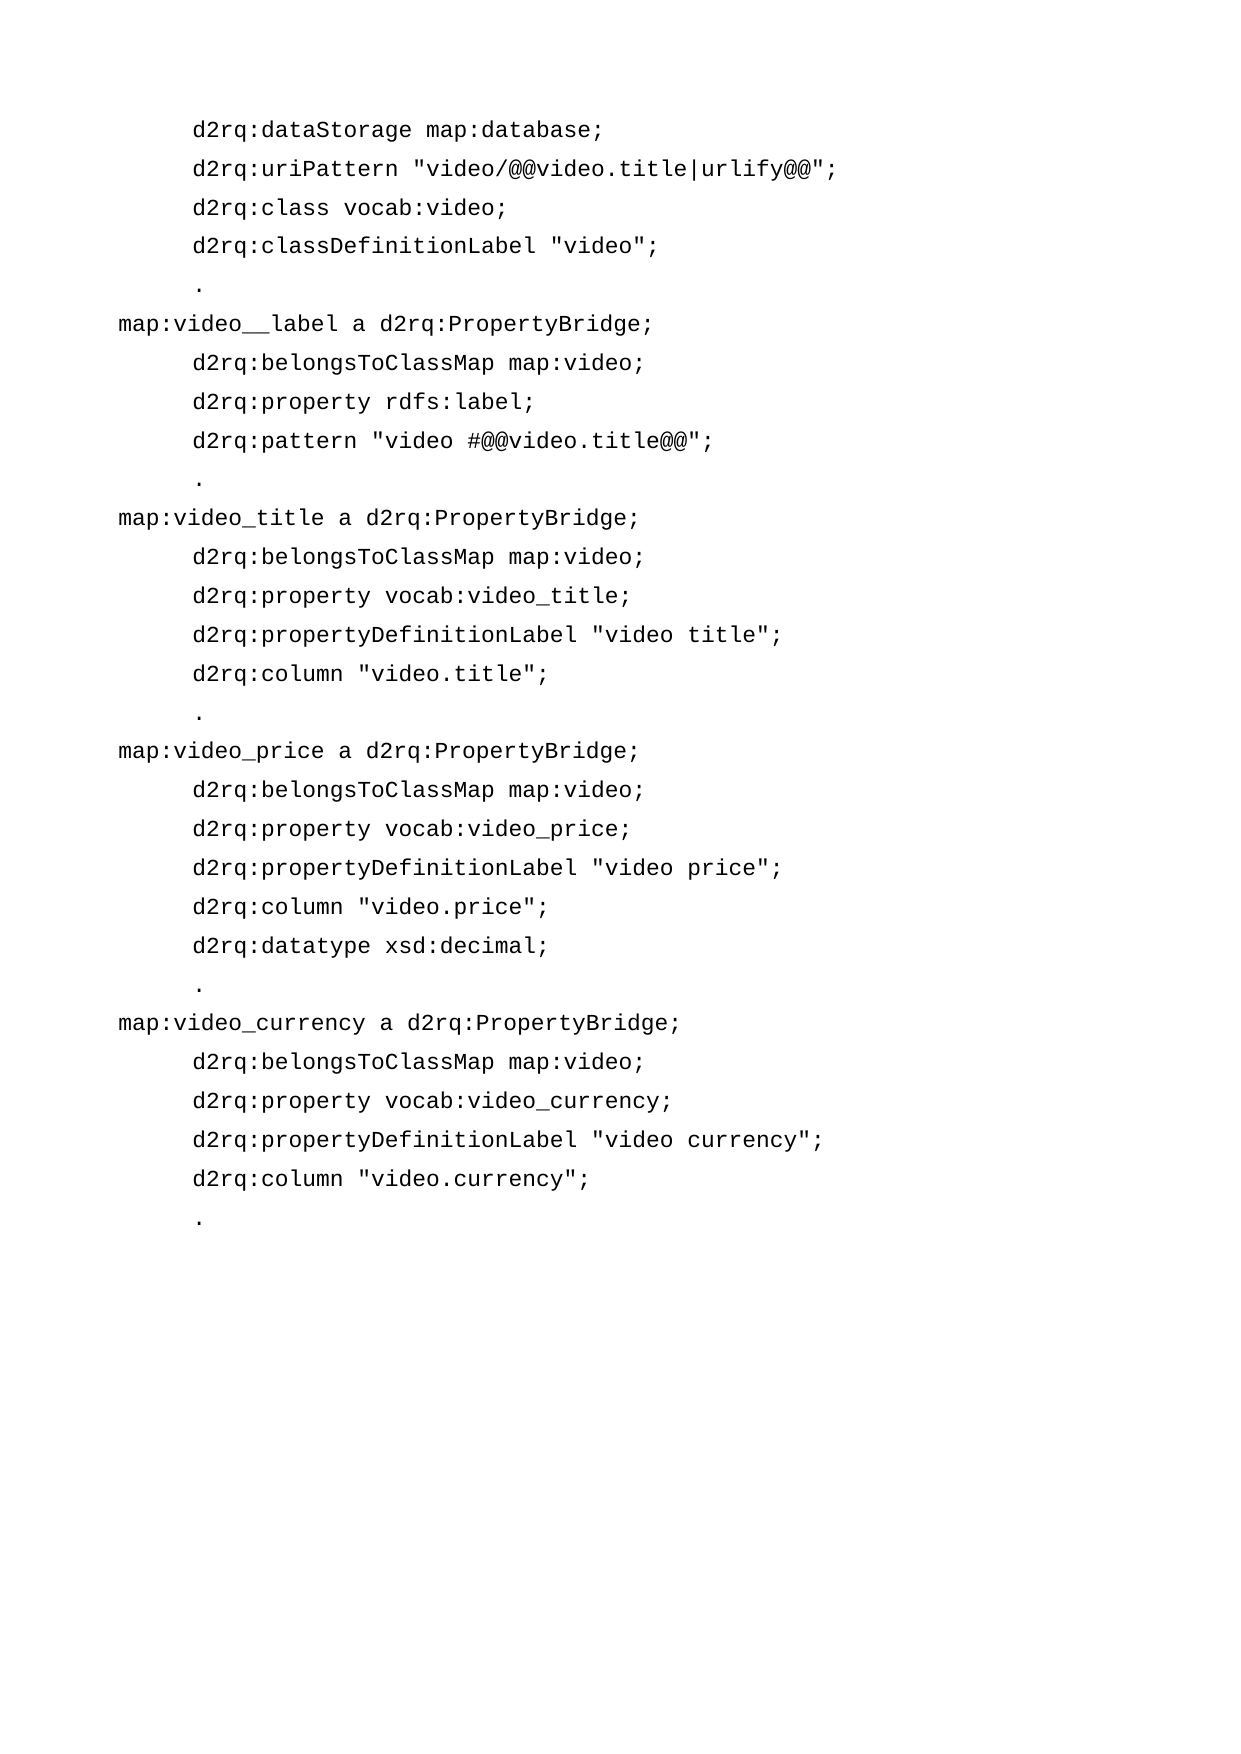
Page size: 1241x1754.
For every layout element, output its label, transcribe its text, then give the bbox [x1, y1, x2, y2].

text d2rq:property vocab:video_price; [118, 817, 1122, 843]
text d2rq:column "video.currency"; [118, 1167, 1122, 1193]
text d2rq:belongsToClassMap map:video; [118, 546, 1122, 571]
text map:video__label a d2rq:PropertyBridge; [118, 312, 1122, 338]
text d2rq:propertyDefinitionLabel "video currency"; [118, 1128, 1122, 1154]
text . [118, 273, 1122, 299]
text d2rq:belongsToClassMap map:video; [118, 1051, 1122, 1077]
text . [118, 701, 1122, 727]
text d2rq:classDefinitionLabel "video"; [118, 235, 1122, 261]
text . [118, 973, 1122, 999]
text d2rq:datatype xsd:decimal; [118, 934, 1122, 960]
text d2rq:belongsToClassMap map:video; [118, 779, 1122, 804]
text d2rq:pattern "video #@@video.title@@"; [118, 429, 1122, 455]
text d2rq:column "video.price"; [118, 895, 1122, 921]
text map:video_title a d2rq:PropertyBridge; [118, 507, 1122, 533]
text d2rq:propertyDefinitionLabel "video price"; [118, 856, 1122, 882]
text . [118, 1206, 1122, 1232]
text d2rq:propertyDefinitionLabel "video title"; [118, 623, 1122, 649]
text d2rq:belongsToClassMap map:video; [118, 351, 1122, 377]
text d2rq:dataStorage map:database; [118, 118, 1122, 144]
text d2rq:property rdfs:label; [118, 390, 1122, 416]
text map:video_currency a d2rq:PropertyBridge; [118, 1012, 1122, 1038]
text d2rq:uriPattern "video/@@video.title|urlify@@"; [118, 157, 1122, 183]
text d2rq:class vocab:video; [118, 196, 1122, 222]
text map:video_price a d2rq:PropertyBridge; [118, 740, 1122, 766]
text . [118, 468, 1122, 494]
text d2rq:property vocab:video_title; [118, 584, 1122, 610]
text d2rq:property vocab:video_currency; [118, 1089, 1122, 1115]
text d2rq:column "video.title"; [118, 662, 1122, 688]
